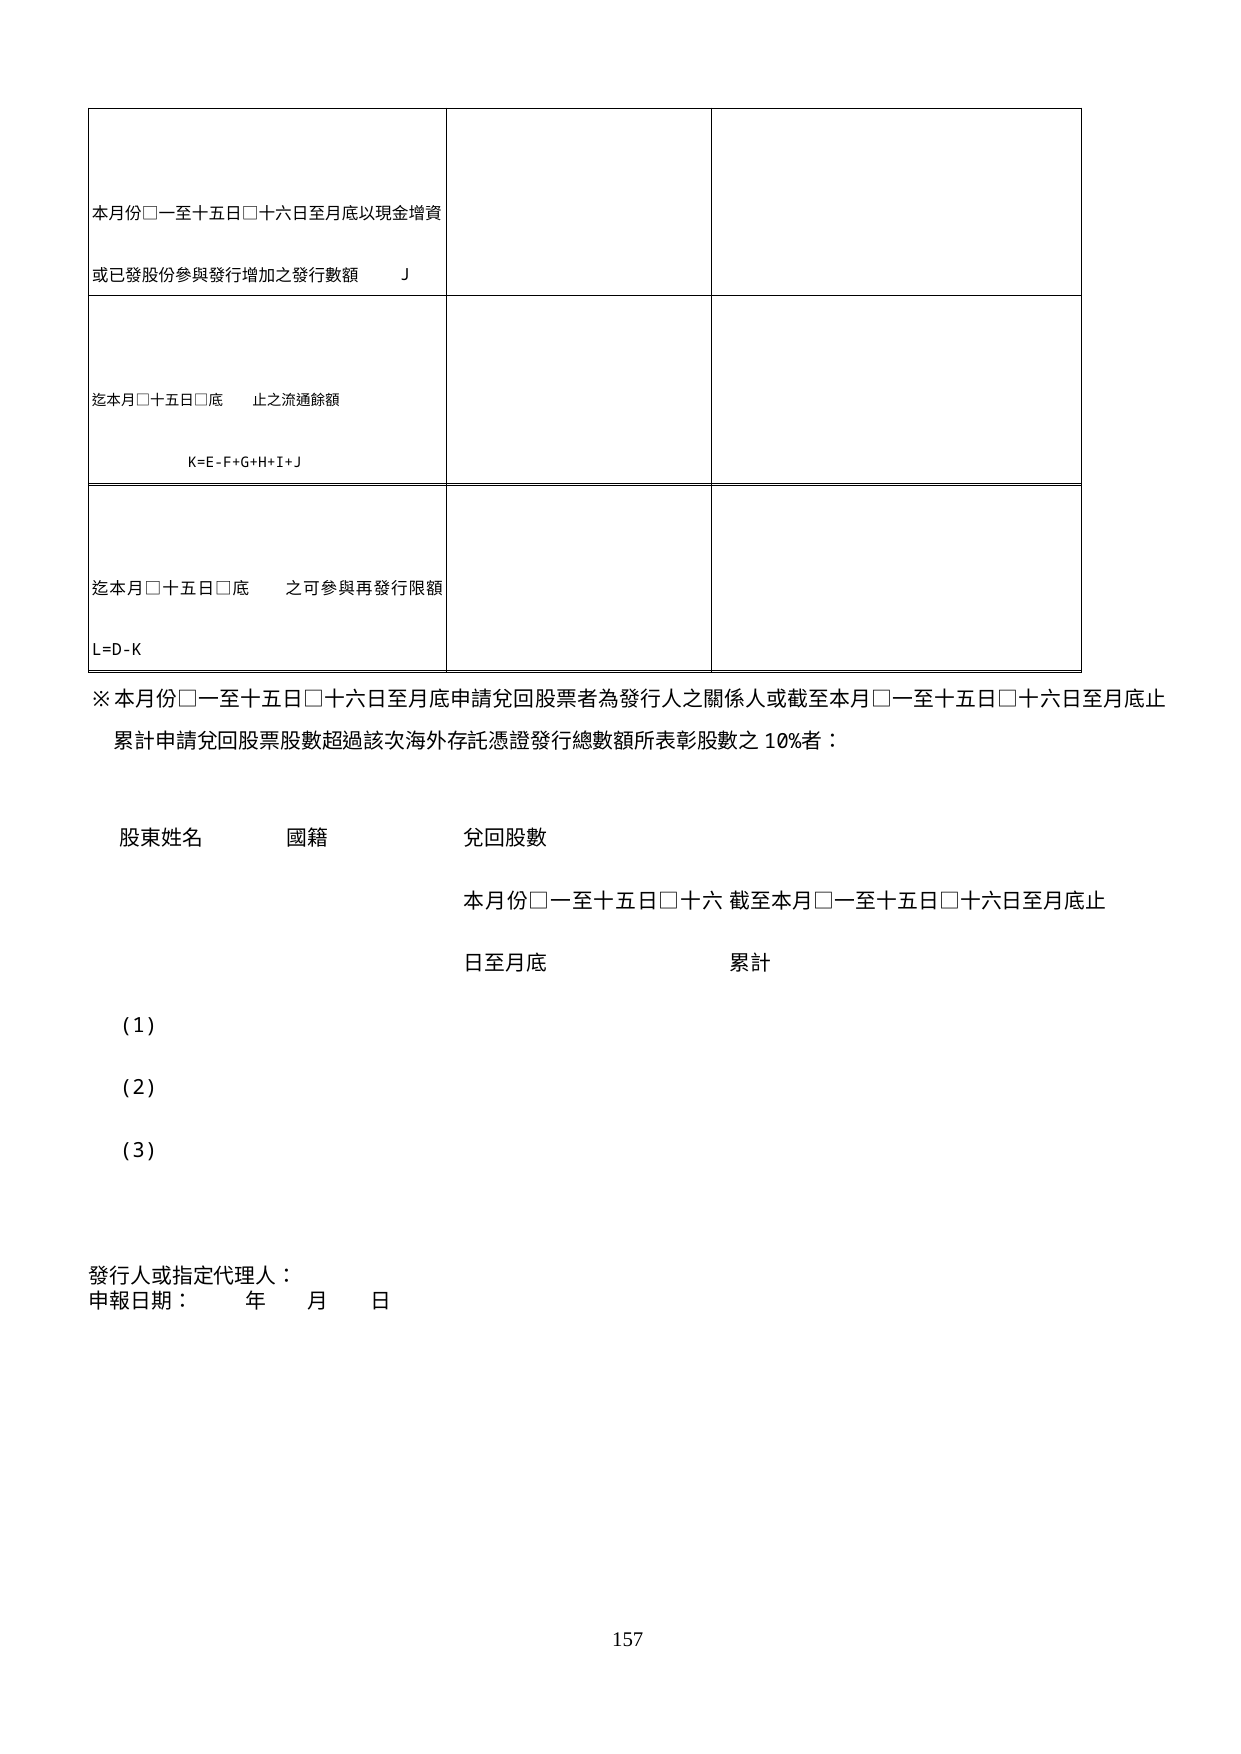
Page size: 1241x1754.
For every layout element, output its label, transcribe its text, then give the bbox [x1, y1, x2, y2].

table_cell (3) [117, 1108, 283, 1170]
table_header 國籍 [284, 795, 461, 858]
table_cell [284, 1108, 461, 1170]
text 發行人或指定代理人： [89, 1233, 1166, 1295]
table_cell (1) [117, 983, 283, 1045]
table_header 兌回股數 [461, 795, 1110, 858]
text ※本月份□一至十五日□十六日至月底申請兌回股票者為發行人之關係人或截至本月□一至十五日□十六日至月底止累計申請兌回股票股數超過該次海外存託憑證發行總數額所表彰股數之10%者： [89, 673, 1166, 757]
table_cell [461, 1045, 727, 1108]
table_cell [284, 1045, 461, 1108]
table_cell 迄本月□十五日□底 之可參與再發行限額 L=D-K [89, 486, 446, 670]
table_cell [447, 486, 711, 670]
table_cell (2) [117, 1045, 283, 1108]
table_cell [712, 296, 1081, 483]
text 申報日期： 年 月 日 [89, 1295, 1166, 1312]
table_cell [447, 296, 711, 483]
table_header 股東姓名 [117, 795, 283, 858]
table_cell [447, 109, 711, 295]
table_cell [461, 1108, 727, 1170]
table_cell [727, 1108, 1110, 1170]
table_cell [117, 858, 283, 983]
table_cell 迄本月□十五日□底 止之流通餘額 K=E-F+G+H+I+J [89, 296, 446, 483]
table_cell [712, 486, 1081, 670]
table_cell 截至本月□一至十五日□十六日至月底止累計 [727, 858, 1110, 983]
table_cell 本月份□一至十五日□十六日至月底 [461, 858, 727, 983]
table_cell [284, 983, 461, 1045]
table_cell [727, 1045, 1110, 1108]
table_cell [712, 109, 1081, 295]
table_cell [461, 983, 727, 1045]
table_cell [727, 983, 1110, 1045]
table_cell 本月份□一至十五日□十六日至月底以現金增資或已發股份參與發行增加之發行數額 J [89, 109, 446, 295]
table_cell [284, 858, 461, 983]
